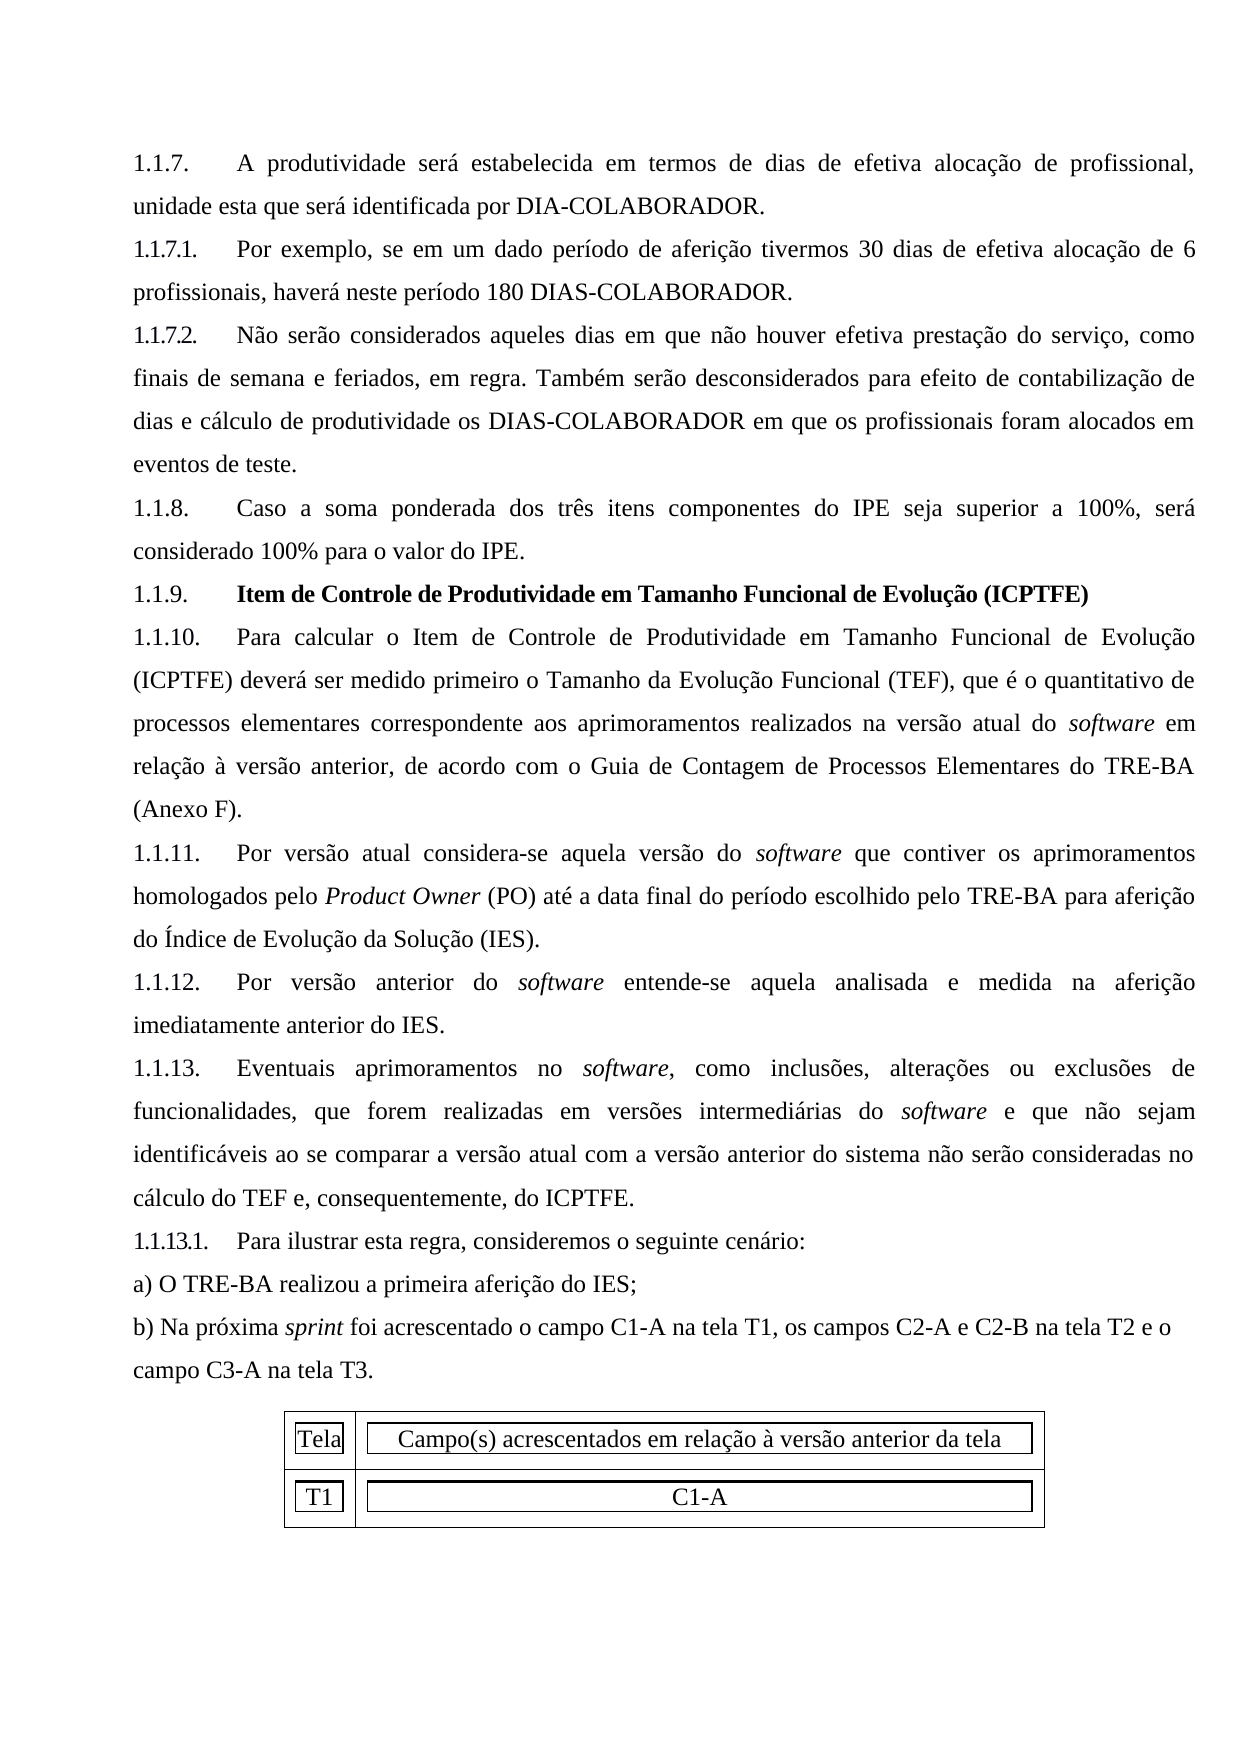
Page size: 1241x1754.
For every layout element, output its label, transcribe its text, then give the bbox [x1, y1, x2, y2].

table_header Tela [285, 1412, 355, 1469]
text a) O TRE-BA realizou a primeira aferição do IES; [133, 1269, 1196, 1298]
text b) Na próxima sprint foi acrescentado o campo C1-A na tela T1, os campos C2-A e C2-B na tela T2 e o campo C3-A na tela T3. [133, 1312, 1196, 1384]
table_header Campo(s) acrescentados em relação à versão anterior da tela [356, 1412, 1044, 1469]
table_cell T1 [285, 1470, 355, 1527]
list Por versão anterior do software entende-se aquela analisada e medida na aferição imediatamente anterior do IES. [133, 967, 1196, 1039]
table_cell C1-A [356, 1470, 1044, 1527]
list Para ilustrar esta regra, consideremos o seguinte cenário: [133, 1226, 1196, 1254]
list Caso a soma ponderada dos três itens componentes do IPE seja superior a 100%, será considerado 100% para o valor do IPE. [133, 493, 1196, 564]
list Por exemplo, se em um dado período de aferição tivermos 30 dias de efetiva alocação de 6 profissionais, haverá neste período 180 DIAS-COLABORADOR. [133, 234, 1196, 306]
list Não serão considerados aqueles dias em que não houver efetiva prestação do serviço, como finais de semana e feriados, em regra. Também serão desconsiderados para efeito de contabilização de dias e cálculo de produtividade os DIAS-COLABORADOR em que os profissionais foram alocados em eventos de teste. [133, 320, 1196, 478]
list Item de Controle de Produtividade em Tamanho Funcional de Evolução (ICPTFE) [133, 579, 1196, 608]
list A produtividade será estabelecida em termos de dias de efetiva alocação de profissional, unidade esta que será identificada por DIA-COLABORADOR. [133, 148, 1196, 219]
list Eventuais aprimoramentos no software, como inclusões, alterações ou exclusões de funcionalidades, que forem realizadas em versões intermediárias do software e que não sejam identificáveis ao se comparar a versão atual com a versão anterior do sistema não serão consideradas no cálculo do TEF e, consequentemente, do ICPTFE. [133, 1053, 1196, 1211]
list Para calcular o Item de Controle de Produtividade em Tamanho Funcional de Evolução (ICPTFE) deverá ser medido primeiro o Tamanho da Evolução Funcional (TEF), que é o quantitativo de processos elementares correspondente aos aprimoramentos realizados na versão atual do software em relação à versão anterior, de acordo com o Guia de Contagem de Processos Elementares do TRE-BA (Anexo F). [133, 622, 1196, 823]
list Por versão atual considera-se aquela versão do software que contiver os aprimoramentos homologados pelo Product Owner (PO) até a data final do período escolhido pelo TRE-BA para aferição do Índice de Evolução da Solução (IES). [133, 838, 1196, 953]
